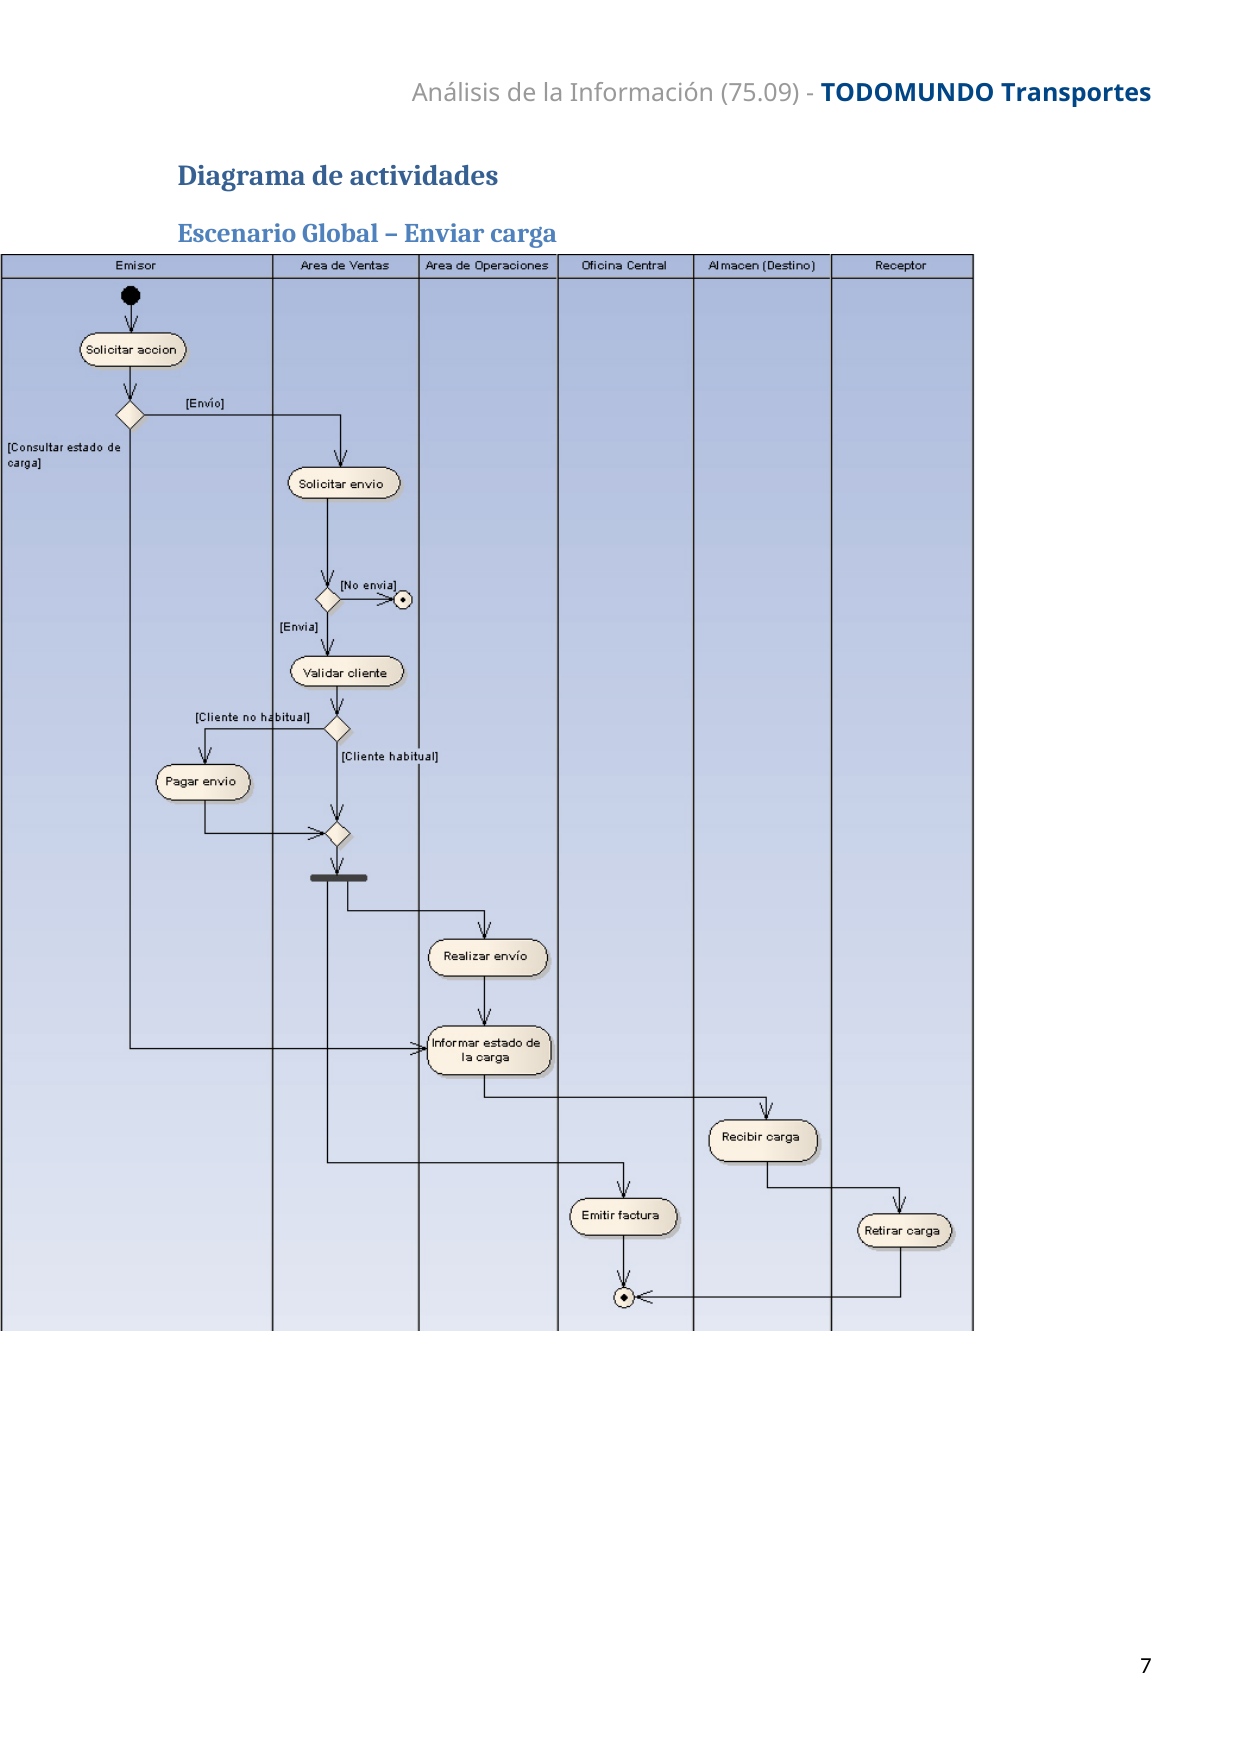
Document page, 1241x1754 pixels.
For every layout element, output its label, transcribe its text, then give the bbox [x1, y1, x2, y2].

subtitle Diagrama de actividades [177, 159, 1152, 193]
subtitle Escenario Global – Enviar carga [177, 218, 1152, 249]
